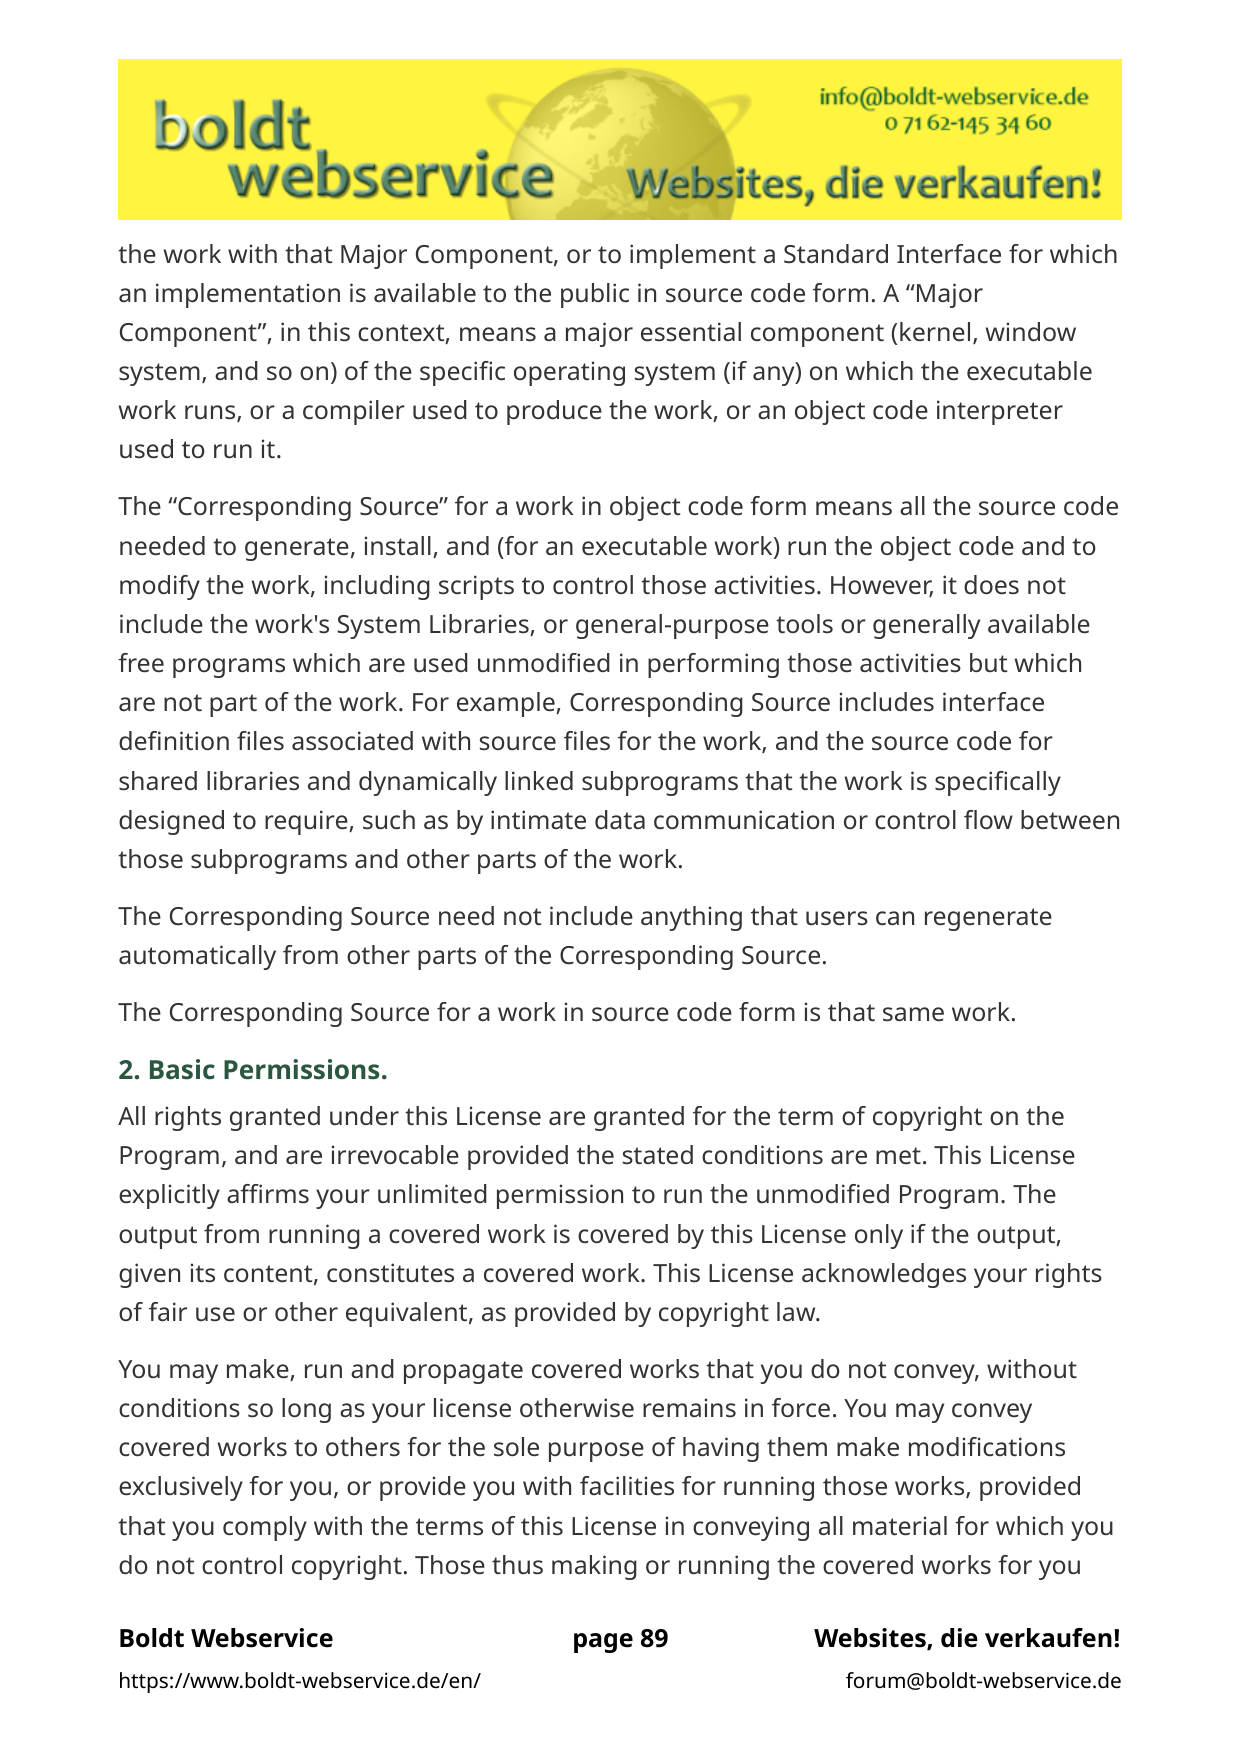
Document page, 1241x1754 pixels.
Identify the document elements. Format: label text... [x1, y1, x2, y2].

text the work with that Major Component, or to implement a Standard Interface for which an implementation is available to the public in source code form. A “Major Component”, in this context, means a major essential component (kernel, window system, and so on) of the specific operating system (if any) on which the executable work runs, or a compiler used to produce the work, or an object code interpreter used to run it. [118, 236, 1122, 466]
text The Corresponding Source for a work in source code form is that same work. [118, 994, 1122, 1028]
subtitle 2. Basic Permissions. [118, 1051, 1122, 1087]
text All rights granted under this License are granted for the term of copyright on the Program, and are irrevocable provided the stated conditions are met. This License explicitly affirms your unlimited permission to run the unmodified Program. The output from running a covered work is covered by this License only if the output, given its content, constitutes a covered work. This License acknowledges your rights of fair use or other equivalent, as provided by copyright law. [118, 1099, 1122, 1329]
picture [118, 59, 1123, 220]
text The Corresponding Source need not include anything that users can regenerate automatically from other parts of the Corresponding Source. [118, 898, 1122, 972]
text You may make, run and propagate covered works that you do not convey, without conditions so long as your license otherwise remains in force. You may convey covered works to others for the sole purpose of having them make modifications exclusively for you, or provide you with facilities for running those works, provided that you comply with the terms of this License in conveying all material for which you do not control copyright. Those thus making or running the covered works for you [118, 1351, 1122, 1581]
text The “Corresponding Source” for a work in object code form means all the source code needed to generate, install, and (for an executable work) run the object code and to modify the work, including scripts to control those activities. However, it does not include the work's System Libraries, or general-purpose tools or generally available free programs which are used unmodified in performing those activities but which are not part of the work. For example, Corresponding Source includes interface definition files associated with source files for the work, and the source code for shared libraries and dynamically linked subprograms that the work is specifically designed to require, such as by intimate data communication or control flow between those subprograms and other parts of the work. [118, 489, 1122, 876]
